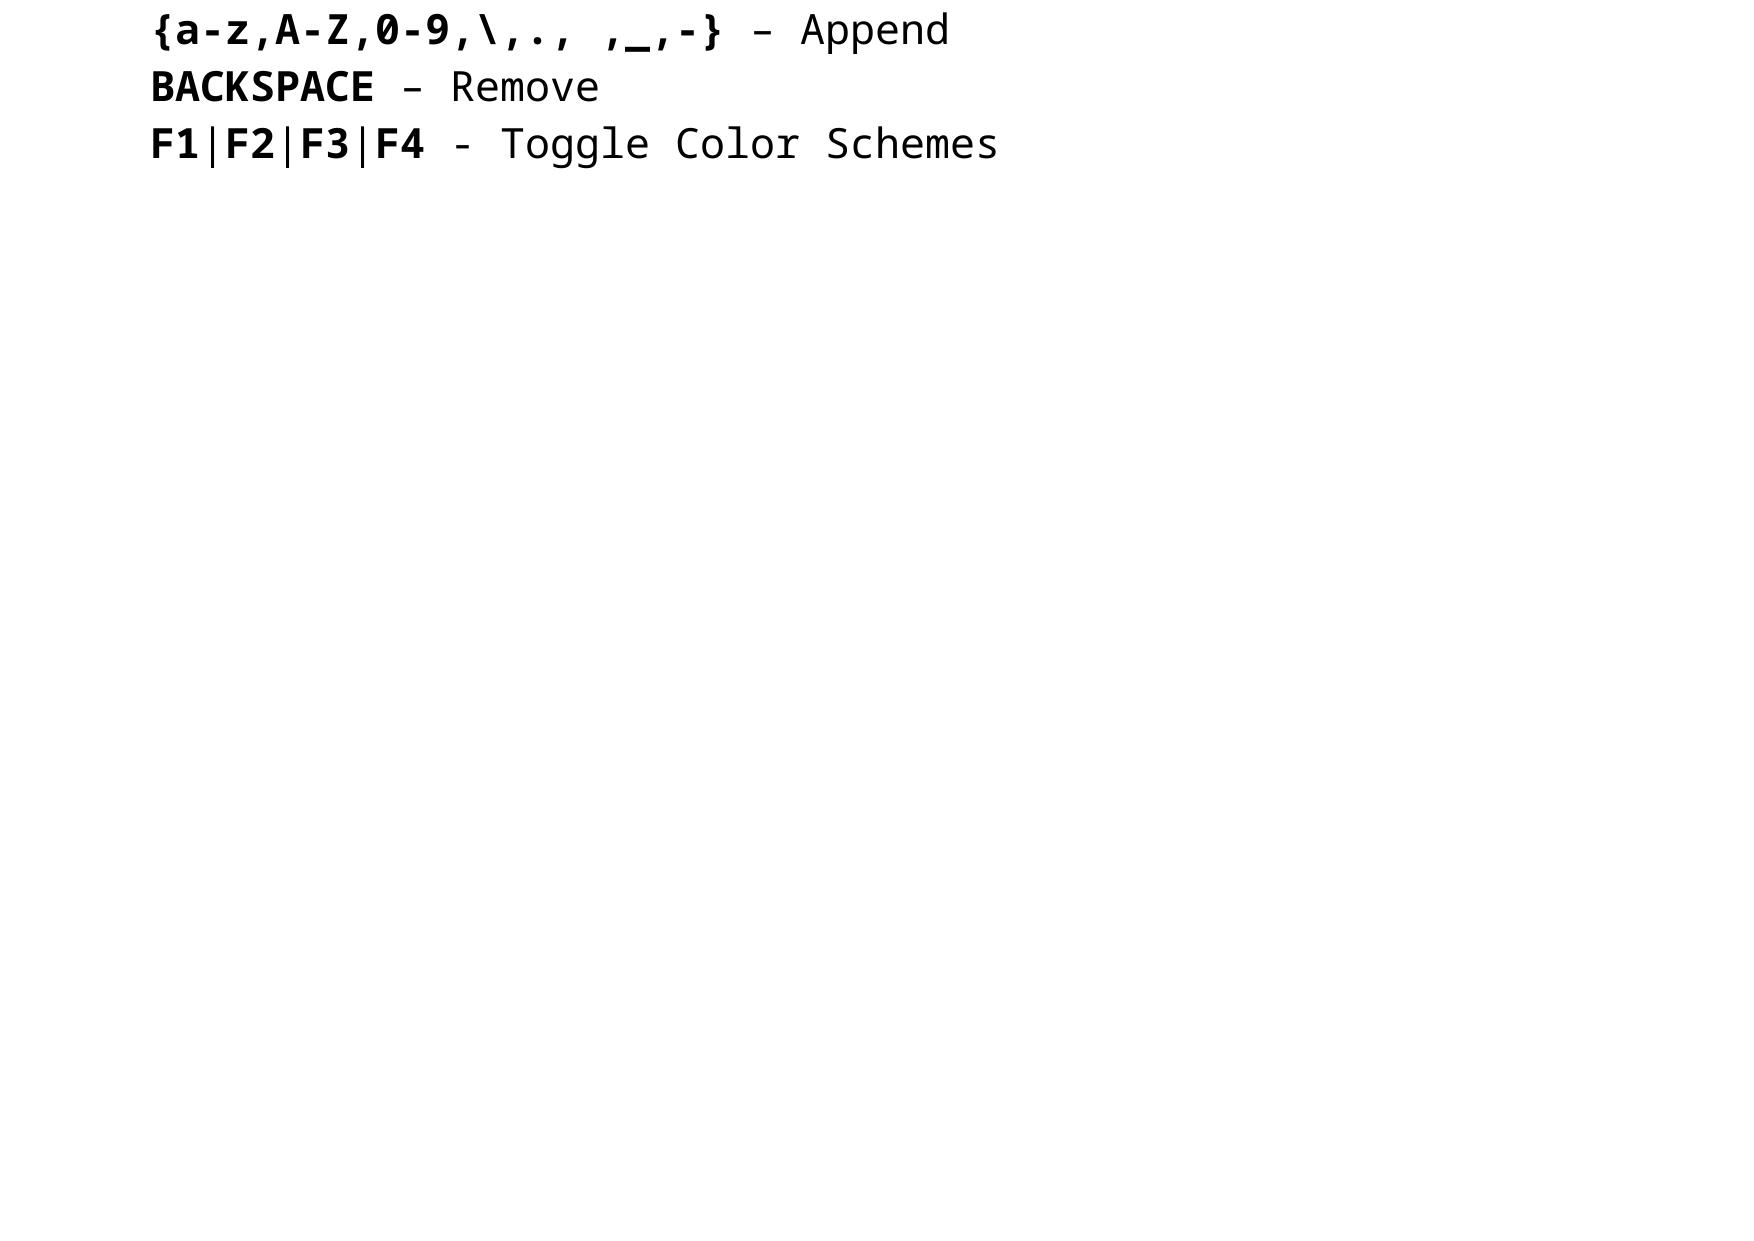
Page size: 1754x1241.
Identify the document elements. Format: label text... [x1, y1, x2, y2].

text BACKSPACE – Remove [0, 57, 1754, 113]
text F1|F2|F3|F4 - Toggle Color Schemes [0, 113, 1754, 170]
text {a-z,A-Z,0-9,\,., ,_,-} – Append [0, 0, 1754, 57]
